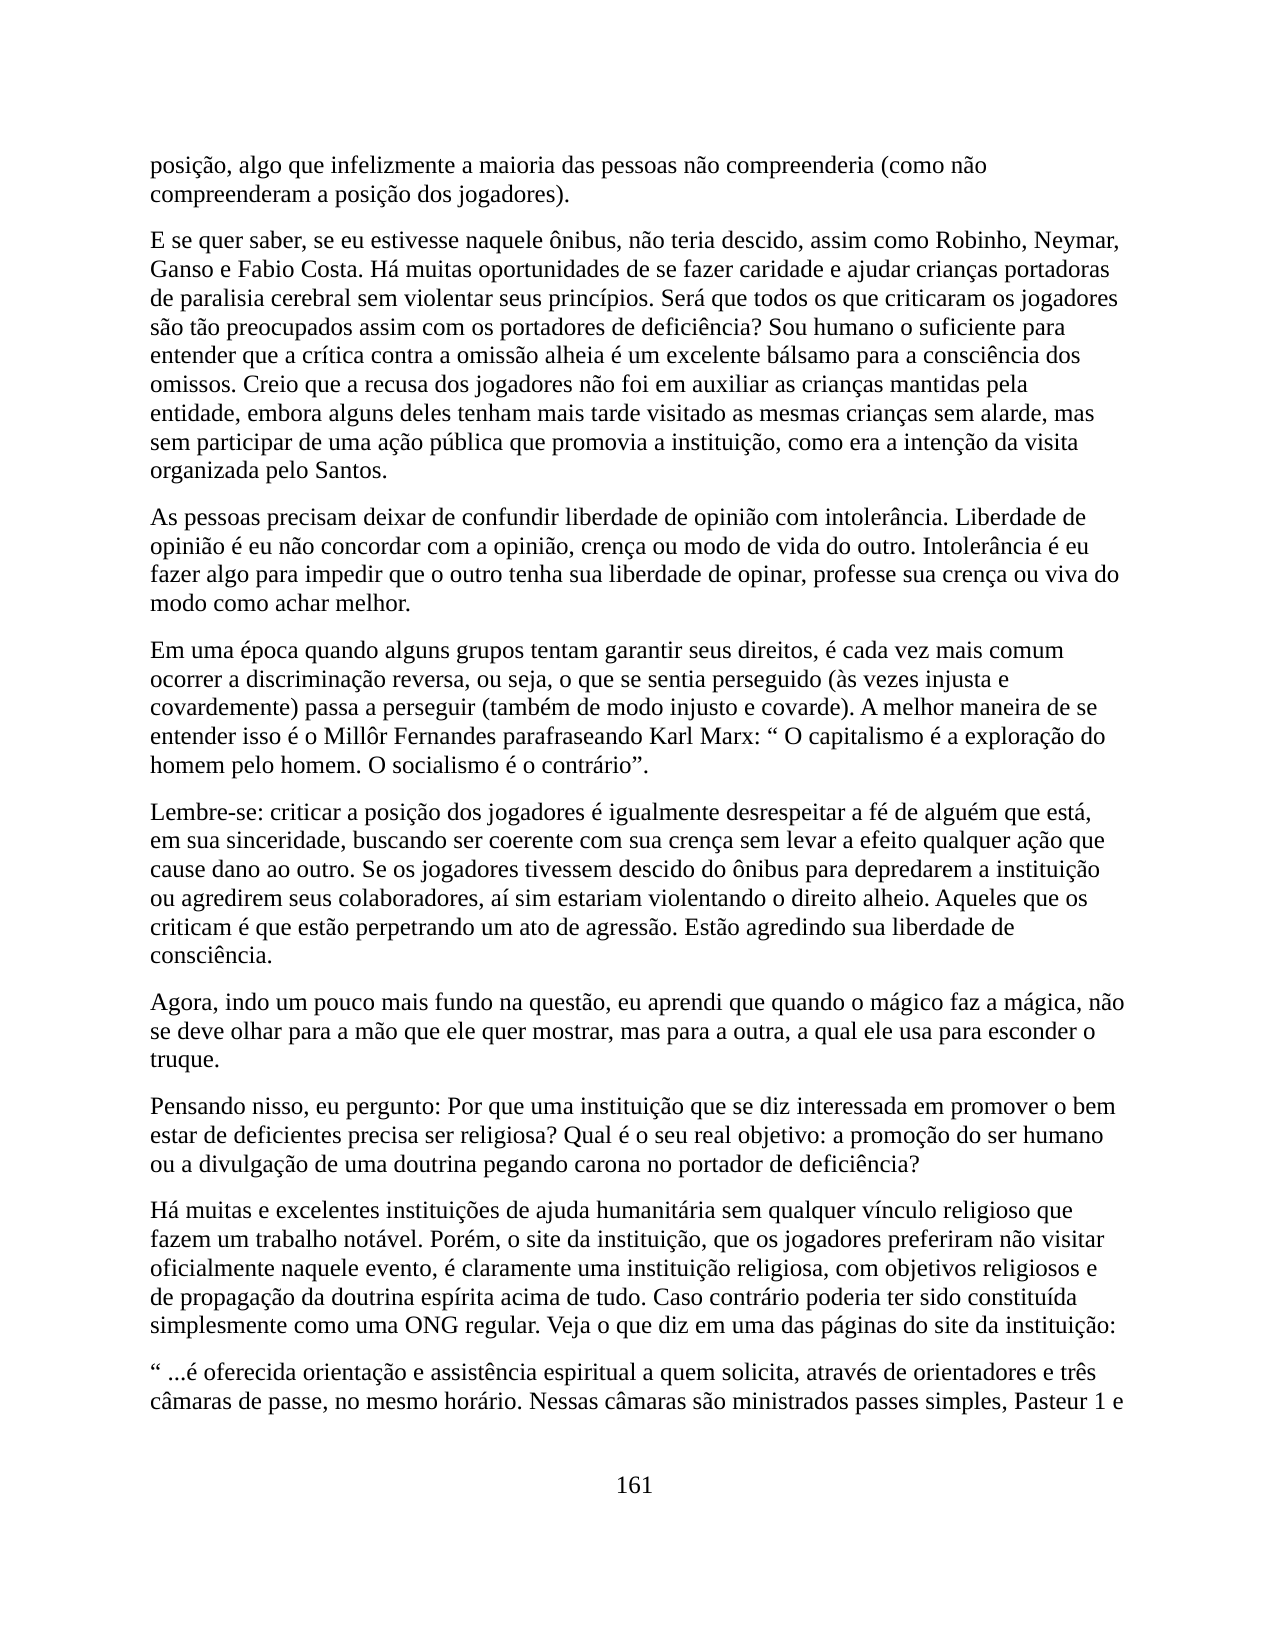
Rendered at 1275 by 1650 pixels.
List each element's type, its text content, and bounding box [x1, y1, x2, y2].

text E se quer saber, se eu estivesse naquele ônibus, não teria descido, assim como Robinho, Neymar, Ganso e Fabio Costa. Há muitas oportunidades de se fazer caridade e ajudar crianças portadoras de paralisia cerebral sem violentar seus princípios. Será que todos os que criticaram os jogadores são tão preocupados assim com os portadores de deficiência? Sou humano o suficiente para entender que a crítica contra a omissão alheia é um excelente bálsamo para a consciência dos omissos. Creio que a recusa dos jogadores não foi em auxiliar as crianças mantidas pela entidade, embora alguns deles tenham mais tarde visitado as mesmas crianças sem alarde, mas sem participar de uma ação pública que promovia a instituição, como era a intenção da visita organizada pelo Santos. [150, 225, 1125, 484]
text As pessoas precisam deixar de confundir liberdade de opinião com intolerância. Liberdade de opinião é eu não concordar com a opinião, crença ou modo de vida do outro. Intolerância é eu fazer algo para impedir que o outro tenha sua liberdade de opinar, professe sua crença ou viva do modo como achar melhor. [150, 502, 1125, 617]
text Há muitas e excelentes instituições de ajuda humanitária sem qualquer vínculo religioso que fazem um trabalho notável. Porém, o site da instituição, que os jogadores preferiram não visitar oficialmente naquele evento, é claramente uma instituição religiosa, com objetivos religiosos e de propagação da doutrina espírita acima de tudo. Caso contrário poderia ter sido constituída simplesmente como uma ONG regular. Veja o que diz em uma das páginas do site da instituição: [150, 1195, 1125, 1339]
text “ ...é oferecida orientação e assistência espiritual a quem solicita, através de orientadores e três câmaras de passe, no mesmo horário. Nessas câmaras são ministrados passes simples, Pasteur 1 e [150, 1357, 1125, 1414]
text Lembre-se: criticar a posição dos jogadores é igualmente desrespeitar a fé de alguém que está, em sua sinceridade, buscando ser coerente com sua crença sem levar a efeito qualquer ação que cause dano ao outro. Se os jogadores tivessem descido do ônibus para depredarem a instituição ou agredirem seus colaboradores, aí sim estariam violentando o direito alheio. Aqueles que os criticam é que estão perpetrando um ato de agressão. Estão agredindo sua liberdade de consciência. [150, 797, 1125, 969]
text Agora, indo um pouco mais fundo na questão, eu aprendi que quando o mágico faz a mágica, não se deve olhar para a mão que ele quer mostrar, mas para a outra, a qual ele usa para esconder o truque. [150, 987, 1125, 1073]
text Pensando nisso, eu pergunto: Por que uma instituição que se diz interessada em promover o bem estar de deficientes precisa ser religiosa? Qual é o seu real objetivo: a promoção do ser humano ou a divulgação de uma doutrina pegando carona no portador de deficiência? [150, 1091, 1125, 1177]
text Em uma época quando alguns grupos tentam garantir seus direitos, é cada vez mais comum ocorrer a discriminação reversa, ou seja, o que se sentia perseguido (às vezes injusta e covardemente) passa a perseguir (também de modo injusto e covarde). A melhor maneira de se entender isso é o Millôr Fernandes parafraseando Karl Marx: “ O capitalismo é a exploração do homem pelo homem. O socialismo é o contrário”. [150, 635, 1125, 779]
text posição, algo que infelizmente a maioria das pessoas não compreenderia (como não compreenderam a posição dos jogadores). [150, 150, 1125, 207]
